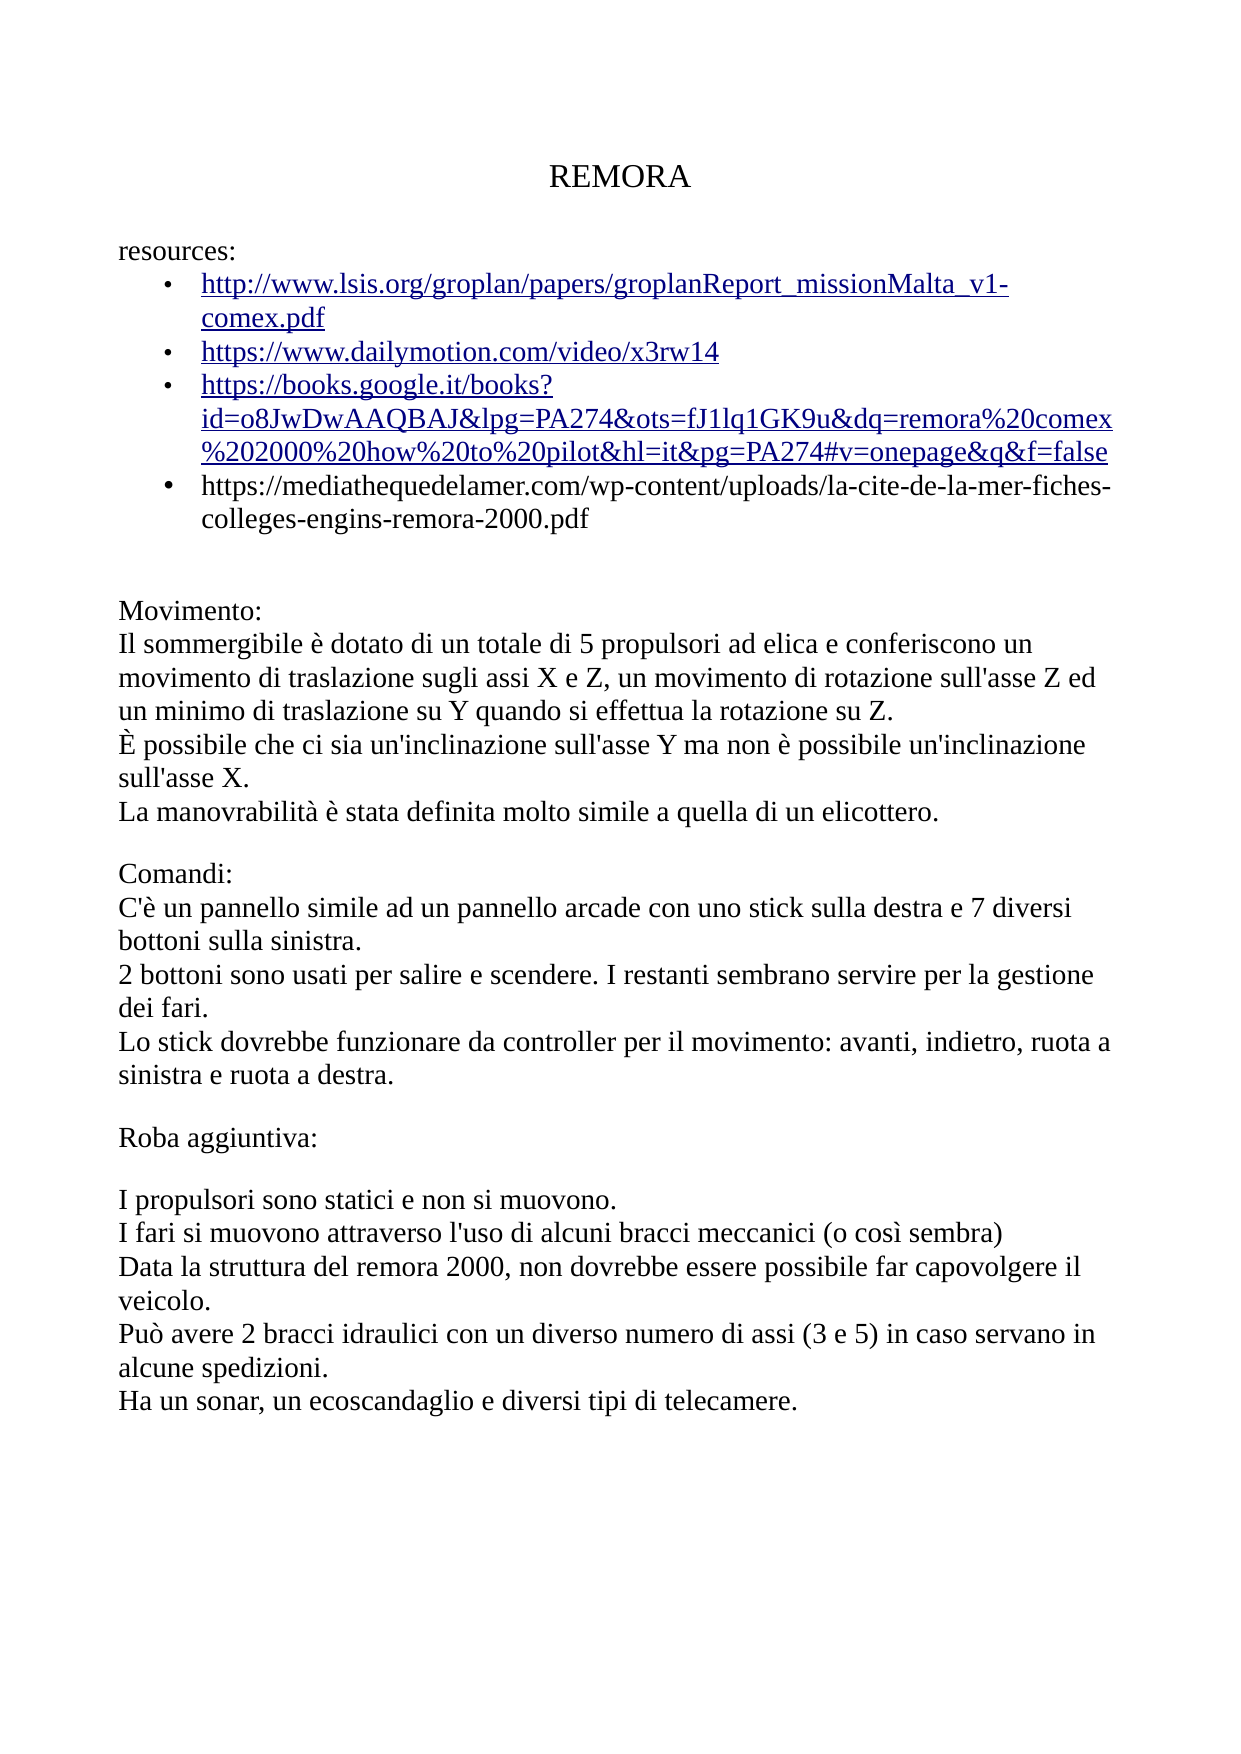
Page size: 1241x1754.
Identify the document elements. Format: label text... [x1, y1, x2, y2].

list https://mediathequedelamer.com/wp-content/uploads/la-cite-de-la-mer-fiches-colleges-engins-remora-2000.pdf [163, 468, 1122, 535]
text È possibile che ci sia un'inclinazione sull'asse Y ma non è possibile un'inclinazione sull'asse X. [118, 727, 1122, 794]
text Data la struttura del remora 2000, non dovrebbe essere possibile far capovolgere il veicolo. [118, 1249, 1122, 1316]
text Roba aggiuntiva: [118, 1120, 1122, 1153]
text Può avere 2 bracci idraulici con un diverso numero di assi (3 e 5) in caso servano in alcune spedizioni. [118, 1316, 1122, 1383]
text Ha un sonar, un ecoscandaglio e diversi tipi di telecamere. [118, 1383, 1122, 1417]
list https://www.dailymotion.com/video/x3rw14 [163, 334, 1122, 367]
text Movimento: [118, 593, 1122, 626]
text REMORA [118, 156, 1122, 195]
text Comandi: [118, 856, 1122, 890]
list https://books.google.it/books?id=o8JwDwAAQBAJ&lpg=PA274&ots=fJ1lq1GK9u&dq=remora%20comex%202000%20how%20to%20pilot&hl=it&pg=PA274#v=onepage&q&f=false [163, 367, 1122, 468]
text Il sommergibile è dotato di un totale di 5 propulsori ad elica e conferiscono un movimento di traslazione sugli assi X e Z, un movimento di rotazione sull'asse Z ed un minimo di traslazione su Y quando si effettua la rotazione su Z. [118, 626, 1122, 727]
text resources: [118, 233, 1122, 267]
list http://www.lsis.org/groplan/papers/groplanReport_missionMalta_v1-comex.pdf [163, 267, 1122, 334]
text 2 bottoni sono usati per salire e scendere. I restanti sembrano servire per la gestione dei fari. Lo stick dovrebbe funzionare da controller per il movimento: avanti, indietro, ruota a sinistra e ruota a destra. [118, 957, 1122, 1091]
text I propulsori sono statici e non si muovono. I fari si muovono attraverso l'uso di alcuni bracci meccanici (o così sembra) [118, 1182, 1122, 1249]
text C'è un pannello simile ad un pannello arcade con uno stick sulla destra e 7 diversi bottoni sulla sinistra. [118, 890, 1122, 957]
text La manovrabilità è stata definita molto simile a quella di un elicottero. [118, 794, 1122, 827]
